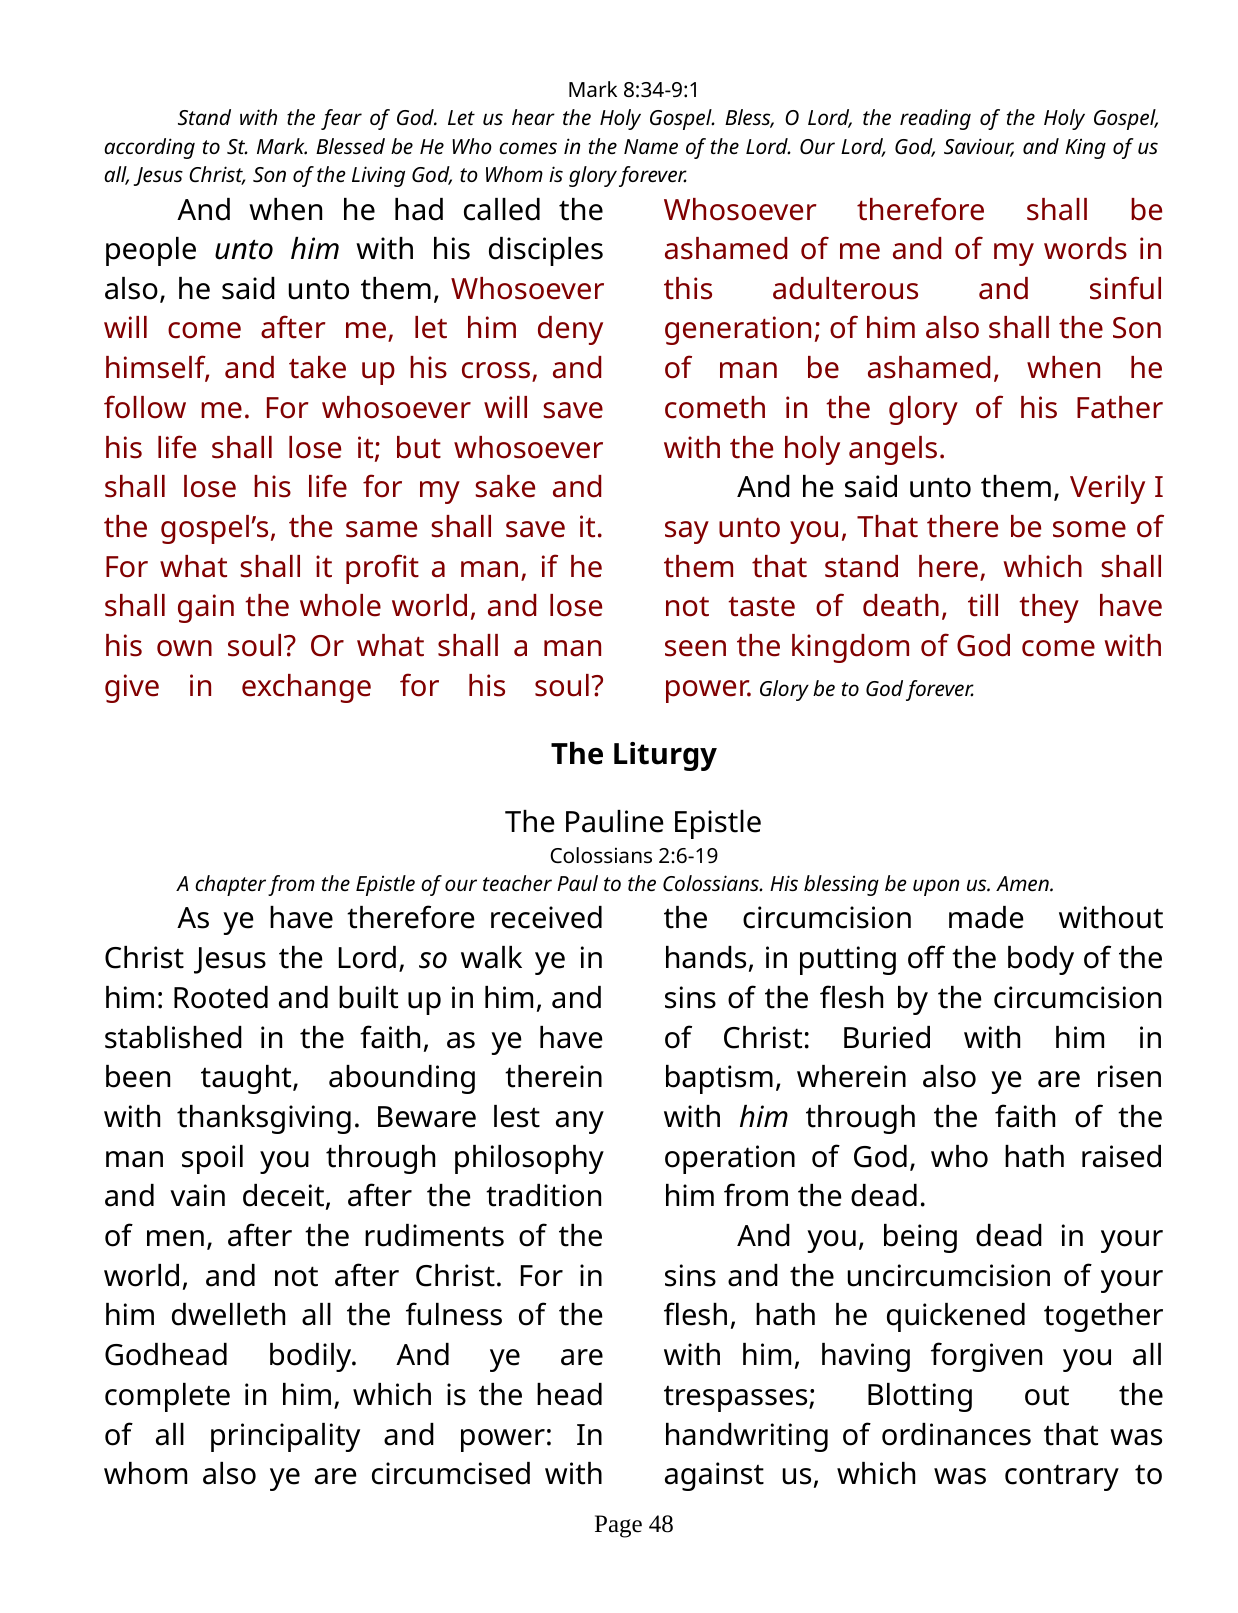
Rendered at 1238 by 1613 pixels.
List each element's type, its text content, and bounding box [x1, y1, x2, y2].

text The Liturgy [103, 733, 1164, 773]
text And you, being dead in your sins and the uncircumcision of your flesh, hath he quickened together with him, having forgiven you all trespasses; Blotting out the handwriting of ordinances that was against us, which was contrary to [663, 1215, 1164, 1493]
text Colossians 2:6-19 [103, 841, 1164, 869]
text Stand with the fear of God. Let us hear the Holy Gospel. Bless, O Lord, the reading of the Holy Gospel, according to St. Mark. Blessed be He Who comes in the Name of the Lord. Our Lord, God, Saviour, and King of us all, Jesus Christ, Son of the Living God, to Whom is glory forever. [103, 103, 1164, 189]
text A chapter from the Epistle of our teacher Paul to the Colossians. His blessing be upon us. Amen. [103, 869, 1164, 898]
text the circumcision made without hands, in putting off the body of the sins of the flesh by the circumcision of Christ: Buried with him in baptism, wherein also ye are risen with him through the faith of the operation of God, who hath raised him from the dead. [663, 898, 1164, 1215]
text The Pauline Epistle [103, 801, 1164, 841]
text And he said unto them, Verily I say unto you, That there be some of them that stand here, which shall not taste of death, till they have seen the kingdom of God come with power. Glory be to God forever. [663, 467, 1164, 705]
text And when he had called the people unto him with his disciples also, he said unto them, Whosoever will come after me, let him deny himself, and take up his cross, and follow me. For whosoever will save his life shall lose it; but whosoever shall lose his life for my sake and the gospel’s, the same shall save it. For what shall it profit a man, if he shall gain the whole world, and lose his own soul? Or what shall a man give in exchange for his soul? [103, 189, 604, 705]
text Mark 8:34-9:1 [103, 75, 1164, 103]
text As ye have therefore received Christ Jesus the Lord, so walk ye in him: Rooted and built up in him, and stablished in the faith, as ye have been taught, abounding therein with thanksgiving. Beware lest any man spoil you through philosophy and vain deceit, after the tradition of men, after the rudiments of the world, and not after Christ. For in him dwelleth all the fulness of the Godhead bodily. And ye are complete in him, which is the head of all principality and power: In whom also ye are circumcised with [103, 898, 604, 1493]
text Whosoever therefore shall be ashamed of me and of my words in this adulterous and sinful generation; of him also shall the Son of man be ashamed, when he cometh in the glory of his Father with the holy angels. [663, 189, 1164, 467]
